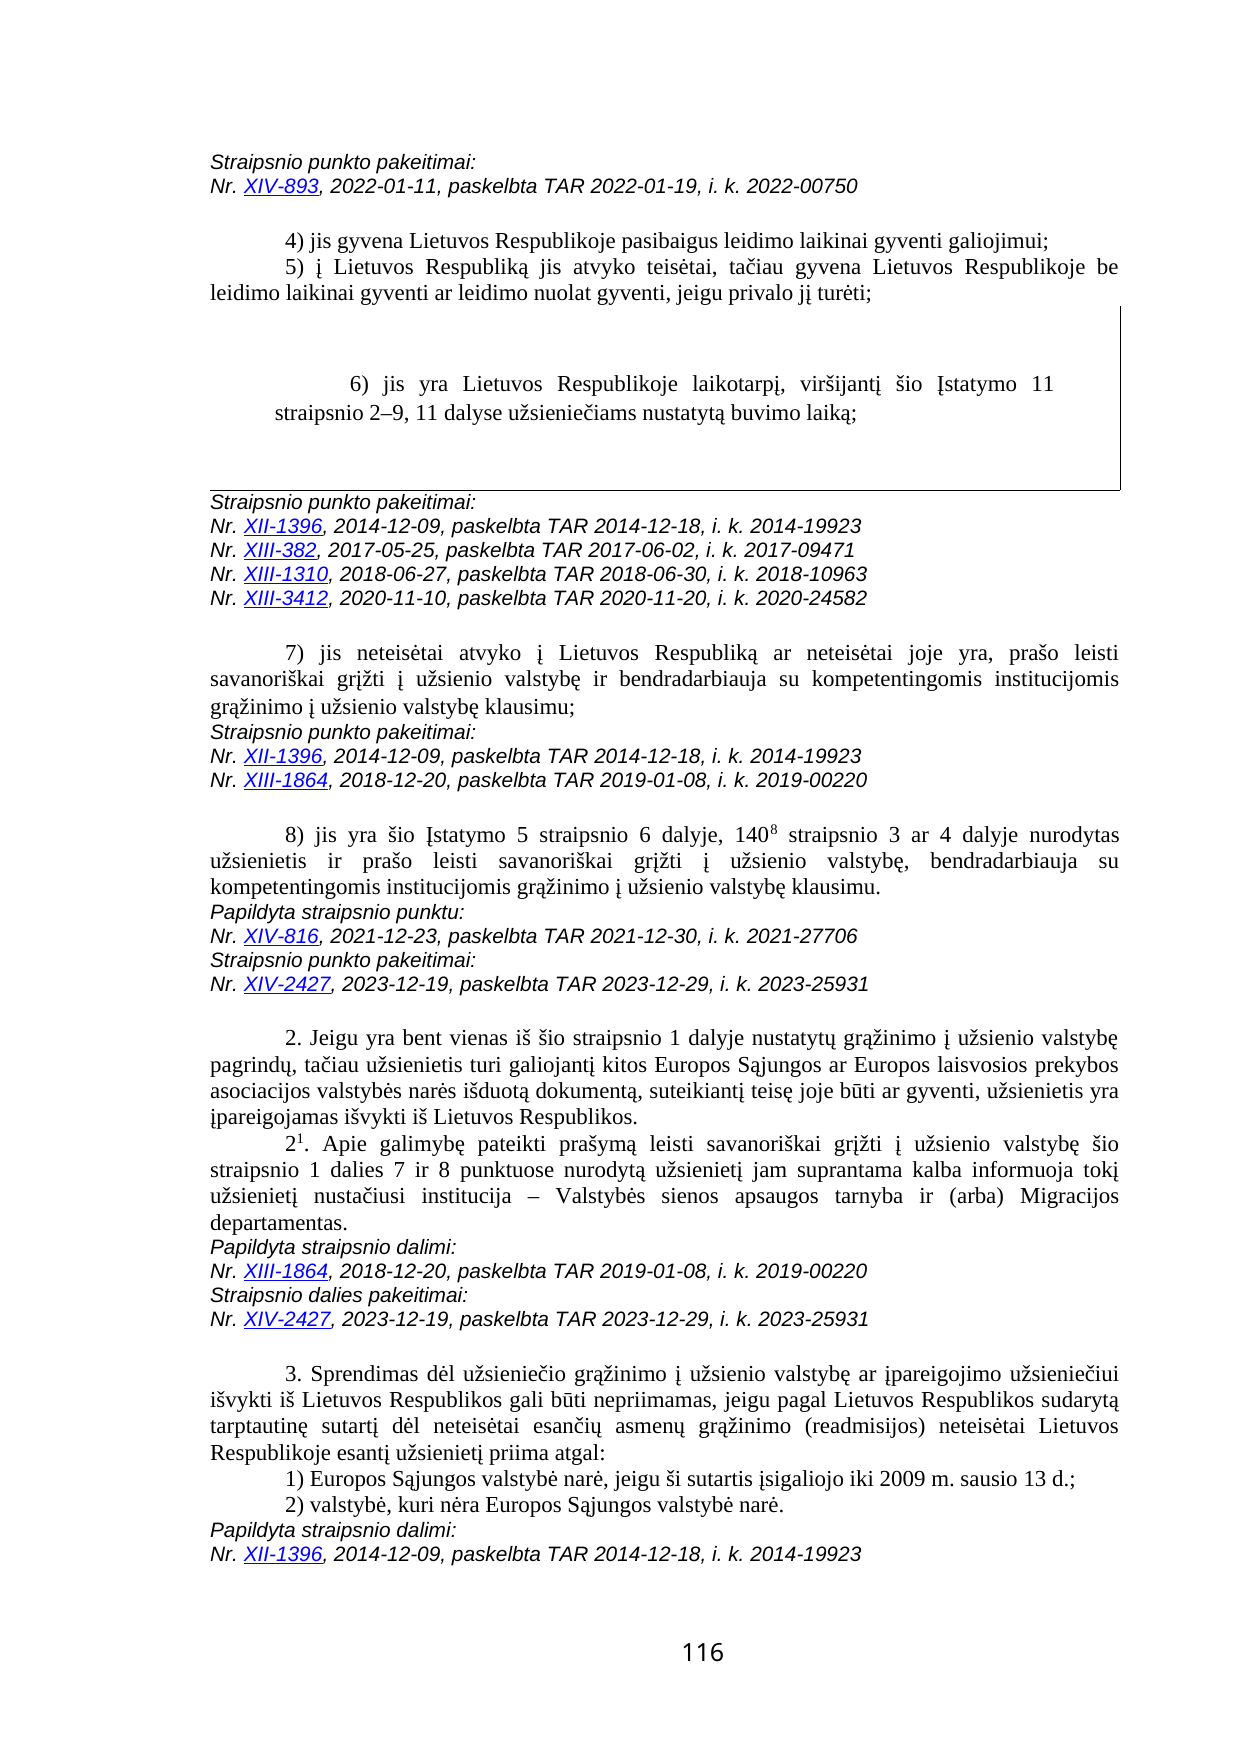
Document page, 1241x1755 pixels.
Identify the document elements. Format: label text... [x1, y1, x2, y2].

text Papildyta straipsnio dalimi: [210, 1235, 1120, 1259]
text 8) jis yra šio Įstatymo 5 straipsnio 6 dalyje, 1408 straipsnio 3 ar 4 dalyje nurodytas užsienietis ir prašo leisti savanoriškai grįžti į užsienio valstybę, bendradarbiauja su kompetentingomis institucijomis grąžinimo į užsienio valstybę klausimu. [210, 821, 1120, 900]
text 6) jis yra Lietuvos Respublikoje laikotarpį, viršijantį šio Įstatymo 11 straipsnio 2–9, 11 dalyse užsieniečiams nustatytą buvimo laiką; [210, 306, 1120, 490]
text Nr. XIII-382, 2017-05-25, paskelbta TAR 2017-06-02, i. k. 2017-09471 [210, 538, 1120, 562]
text 7) jis neteisėtai atvyko į Lietuvos Respubliką ar neteisėtai joje yra, prašo leisti savanoriškai grįžti į užsienio valstybę ir bendradarbiauja su kompetentingomis institucijomis grąžinimo į užsienio valstybę klausimu; [210, 638, 1120, 720]
text Nr. XIV-2427, 2023-12-19, paskelbta TAR 2023-12-29, i. k. 2023-25931 [210, 972, 1120, 996]
text Nr. XIV-893, 2022-01-11, paskelbta TAR 2022-01-19, i. k. 2022-00750 [210, 174, 1120, 198]
text Nr. XIII-1864, 2018-12-20, paskelbta TAR 2019-01-08, i. k. 2019-00220 [210, 768, 1120, 792]
text 2. Jeigu yra bent vienas iš šio straipsnio 1 dalyje nustatytų grąžinimo į užsienio valstybę pagrindų, tačiau užsienietis turi galiojantį kitos Europos Sąjungos ar Europos laisvosios prekybos asociacijos valstybės narės išduotą dokumentą, suteikiantį teisę joje būti ar gyventi, užsienietis yra įpareigojamas išvykti iš Lietuvos Respublikos. [210, 1024, 1120, 1130]
text Straipsnio punkto pakeitimai: [210, 150, 1120, 174]
text Straipsnio punkto pakeitimai: [210, 948, 1120, 972]
text 5) į Lietuvos Respubliką jis atvyko teisėtai, tačiau gyvena Lietuvos Respublikoje be leidimo laikinai gyventi ar leidimo nuolat gyventi, jeigu privalo jį turėti; [210, 253, 1120, 306]
text 4) jis gyvena Lietuvos Respublikoje pasibaigus leidimo laikinai gyventi galiojimui; [210, 227, 1120, 253]
text Nr. XIV-816, 2021-12-23, paskelbta TAR 2021-12-30, i. k. 2021-27706 [210, 924, 1120, 948]
text Papildyta straipsnio punktu: [210, 900, 1120, 924]
text 21. Apie galimybę pateikti prašymą leisti savanoriškai grįžti į užsienio valstybę šio straipsnio 1 dalies 7 ir 8 punktuose nurodytą užsienietį jam suprantama kalba informuoja tokį užsienietį nustačiusi institucija – Valstybės sienos apsaugos tarnyba ir (arba) Migracijos departamentas. [210, 1130, 1120, 1235]
text Nr. XII-1396, 2014-12-09, paskelbta TAR 2014-12-18, i. k. 2014-19923 [210, 1542, 1120, 1566]
text Nr. XII-1396, 2014-12-09, paskelbta TAR 2014-12-18, i. k. 2014-19923 [210, 744, 1120, 768]
text 1) Europos Sąjungos valstybė narė, jeigu ši sutartis įsigaliojo iki 2009 m. sausio 13 d.; [210, 1465, 1120, 1491]
text Nr. XIII-1310, 2018-06-27, paskelbta TAR 2018-06-30, i. k. 2018-10963 [210, 562, 1120, 586]
text Nr. XIII-1864, 2018-12-20, paskelbta TAR 2019-01-08, i. k. 2019-00220 [210, 1259, 1120, 1283]
text Nr. XII-1396, 2014-12-09, paskelbta TAR 2014-12-18, i. k. 2014-19923 [210, 514, 1120, 538]
text 2) valstybė, kuri nėra Europos Sąjungos valstybė narė. [210, 1491, 1120, 1518]
text Nr. XIII-3412, 2020-11-10, paskelbta TAR 2020-11-20, i. k. 2020-24582 [210, 586, 1120, 610]
text Nr. XIV-2427, 2023-12-19, paskelbta TAR 2023-12-29, i. k. 2023-25931 [210, 1307, 1120, 1331]
text Papildyta straipsnio dalimi: [210, 1518, 1120, 1542]
text 3. Sprendimas dėl užsieniečio grąžinimo į užsienio valstybę ar įpareigojimo užsieniečiui išvykti iš Lietuvos Respublikos gali būti nepriimamas, jeigu pagal Lietuvos Respublikos sudarytą tarptautinę sutartį dėl neteisėtai esančių asmenų grąžinimo (readmisijos) neteisėtai Lietuvos Respublikoje esantį užsienietį priima atgal: [210, 1360, 1120, 1465]
text Straipsnio dalies pakeitimai: [210, 1283, 1120, 1307]
text Straipsnio punkto pakeitimai: [210, 720, 1120, 744]
text Straipsnio punkto pakeitimai: [210, 490, 1120, 514]
